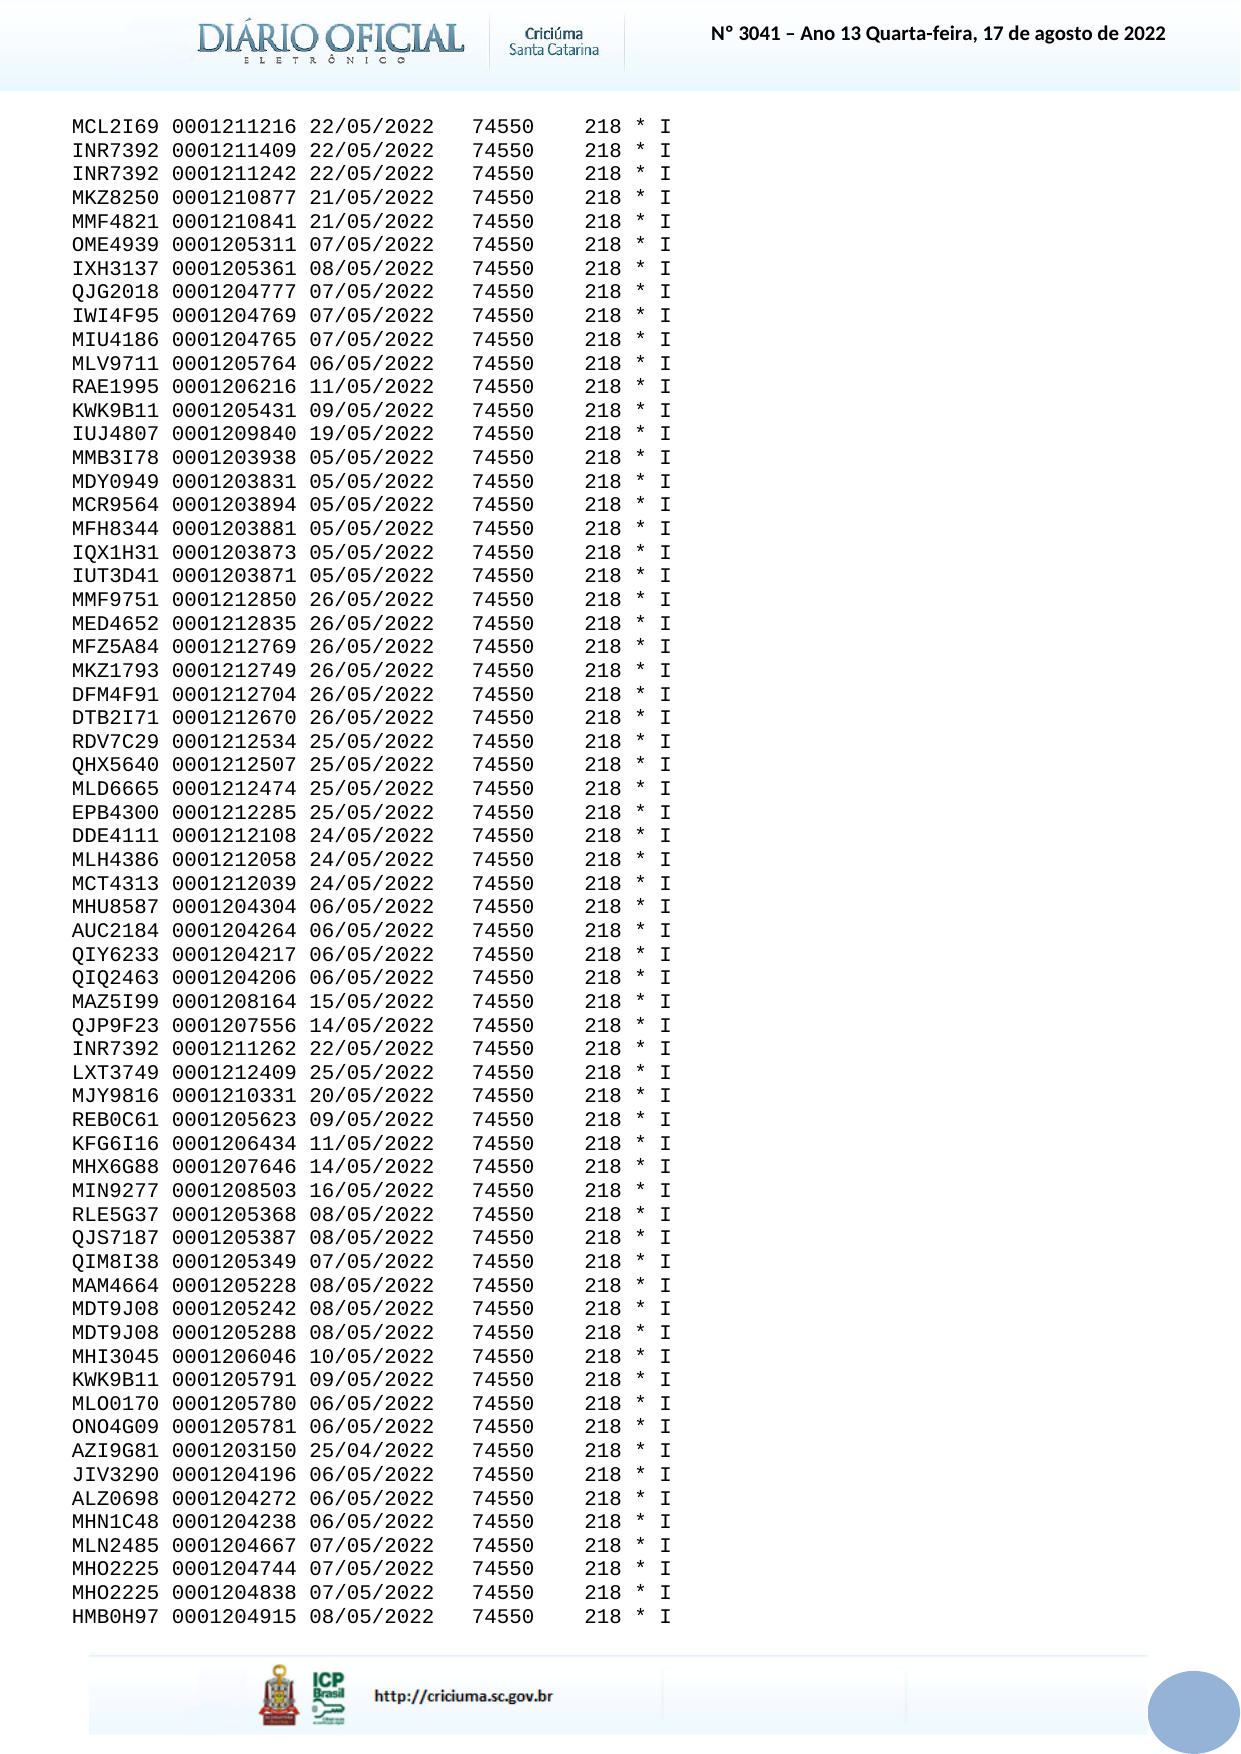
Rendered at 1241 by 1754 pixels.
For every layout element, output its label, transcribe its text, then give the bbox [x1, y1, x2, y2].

text MLH4386 0001212058 24/05/2022 74550 218 * I [59, 849, 1181, 873]
text LXT3749 0001212409 25/05/2022 74550 218 * I [59, 1062, 1181, 1086]
text MIU4186 0001204765 07/05/2022 74550 218 * I [59, 329, 1181, 352]
text IQX1H31 0001203873 05/05/2022 74550 218 * I [59, 542, 1181, 565]
text MMB3I78 0001203938 05/05/2022 74550 218 * I [59, 447, 1181, 471]
text MMF9751 0001212850 26/05/2022 74550 218 * I [59, 589, 1181, 613]
text IUJ4807 0001209840 19/05/2022 74550 218 * I [59, 423, 1181, 447]
text MLN2485 0001204667 07/05/2022 74550 218 * I [59, 1535, 1181, 1558]
text MAM4664 0001205228 08/05/2022 74550 218 * I [59, 1275, 1181, 1298]
text MHO2225 0001204744 07/05/2022 74550 218 * I [59, 1558, 1181, 1582]
text KWK9B11 0001205791 09/05/2022 74550 218 * I [59, 1369, 1181, 1393]
text INR7392 0001211409 22/05/2022 74550 218 * I [59, 140, 1181, 163]
text MMF4821 0001210841 21/05/2022 74550 218 * I [59, 211, 1181, 234]
text MJY9816 0001210331 20/05/2022 74550 218 * I [59, 1086, 1181, 1109]
text MCT4313 0001212039 24/05/2022 74550 218 * I [59, 873, 1181, 896]
text MHO2225 0001204838 07/05/2022 74550 218 * I [59, 1582, 1181, 1606]
text MLV9711 0001205764 06/05/2022 74550 218 * I [59, 352, 1181, 376]
text QJS7187 0001205387 08/05/2022 74550 218 * I [59, 1227, 1181, 1251]
text JIV3290 0001204196 06/05/2022 74550 218 * I [59, 1464, 1181, 1487]
text RAE1995 0001206216 11/05/2022 74550 218 * I [59, 376, 1181, 400]
text MDY0949 0001203831 05/05/2022 74550 218 * I [59, 471, 1181, 494]
text RLE5G37 0001205368 08/05/2022 74550 218 * I [59, 1204, 1181, 1227]
text ALZ0698 0001204272 06/05/2022 74550 218 * I [59, 1487, 1181, 1511]
text QIY6233 0001204217 06/05/2022 74550 218 * I [59, 944, 1181, 967]
text QJG2018 0001204777 07/05/2022 74550 218 * I [59, 282, 1181, 305]
text DFM4F91 0001212704 26/05/2022 74550 218 * I [59, 683, 1181, 707]
text MHN1C48 0001204238 06/05/2022 74550 218 * I [59, 1511, 1181, 1535]
text MFH8344 0001203881 05/05/2022 74550 218 * I [59, 518, 1181, 542]
text MIN9277 0001208503 16/05/2022 74550 218 * I [59, 1180, 1181, 1204]
text DTB2I71 0001212670 26/05/2022 74550 218 * I [59, 707, 1181, 731]
text MFZ5A84 0001212769 26/05/2022 74550 218 * I [59, 636, 1181, 660]
text INR7392 0001211262 22/05/2022 74550 218 * I [59, 1038, 1181, 1062]
text MLO0170 0001205780 06/05/2022 74550 218 * I [59, 1393, 1181, 1417]
text DDE4111 0001212108 24/05/2022 74550 218 * I [59, 825, 1181, 849]
text MKZ8250 0001210877 21/05/2022 74550 218 * I [59, 187, 1181, 211]
text MCL2I69 0001211216 22/05/2022 74550 218 * I [59, 116, 1181, 140]
text MKZ1793 0001212749 26/05/2022 74550 218 * I [59, 660, 1181, 683]
text MHU8587 0001204304 06/05/2022 74550 218 * I [59, 896, 1181, 920]
text QHX5640 0001212507 25/05/2022 74550 218 * I [59, 754, 1181, 778]
text QIM8I38 0001205349 07/05/2022 74550 218 * I [59, 1251, 1181, 1275]
text KWK9B11 0001205431 09/05/2022 74550 218 * I [59, 400, 1181, 423]
text ONO4G09 0001205781 06/05/2022 74550 218 * I [59, 1417, 1181, 1440]
text REB0C61 0001205623 09/05/2022 74550 218 * I [59, 1109, 1181, 1133]
text KFG6I16 0001206434 11/05/2022 74550 218 * I [59, 1133, 1181, 1156]
text OME4939 0001205311 07/05/2022 74550 218 * I [59, 234, 1181, 258]
text MHX6G88 0001207646 14/05/2022 74550 218 * I [59, 1156, 1181, 1180]
text MDT9J08 0001205242 08/05/2022 74550 218 * I [59, 1298, 1181, 1322]
text IUT3D41 0001203871 05/05/2022 74550 218 * I [59, 565, 1181, 589]
text QJP9F23 0001207556 14/05/2022 74550 218 * I [59, 1014, 1181, 1038]
text IXH3137 0001205361 08/05/2022 74550 218 * I [59, 258, 1181, 282]
text AZI9G81 0001203150 25/04/2022 74550 218 * I [59, 1440, 1181, 1464]
text EPB4300 0001212285 25/05/2022 74550 218 * I [59, 802, 1181, 825]
text RDV7C29 0001212534 25/05/2022 74550 218 * I [59, 731, 1181, 754]
text QIQ2463 0001204206 06/05/2022 74550 218 * I [59, 967, 1181, 991]
text AUC2184 0001204264 06/05/2022 74550 218 * I [59, 920, 1181, 944]
text MDT9J08 0001205288 08/05/2022 74550 218 * I [59, 1322, 1181, 1346]
text MHI3045 0001206046 10/05/2022 74550 218 * I [59, 1346, 1181, 1369]
text HMB0H97 0001204915 08/05/2022 74550 218 * I [59, 1606, 1181, 1629]
text MCR9564 0001203894 05/05/2022 74550 218 * I [59, 494, 1181, 518]
text MLD6665 0001212474 25/05/2022 74550 218 * I [59, 778, 1181, 802]
text MAZ5I99 0001208164 15/05/2022 74550 218 * I [59, 991, 1181, 1014]
text IWI4F95 0001204769 07/05/2022 74550 218 * I [59, 305, 1181, 329]
text INR7392 0001211242 22/05/2022 74550 218 * I [59, 163, 1181, 187]
text MED4652 0001212835 26/05/2022 74550 218 * I [59, 613, 1181, 636]
